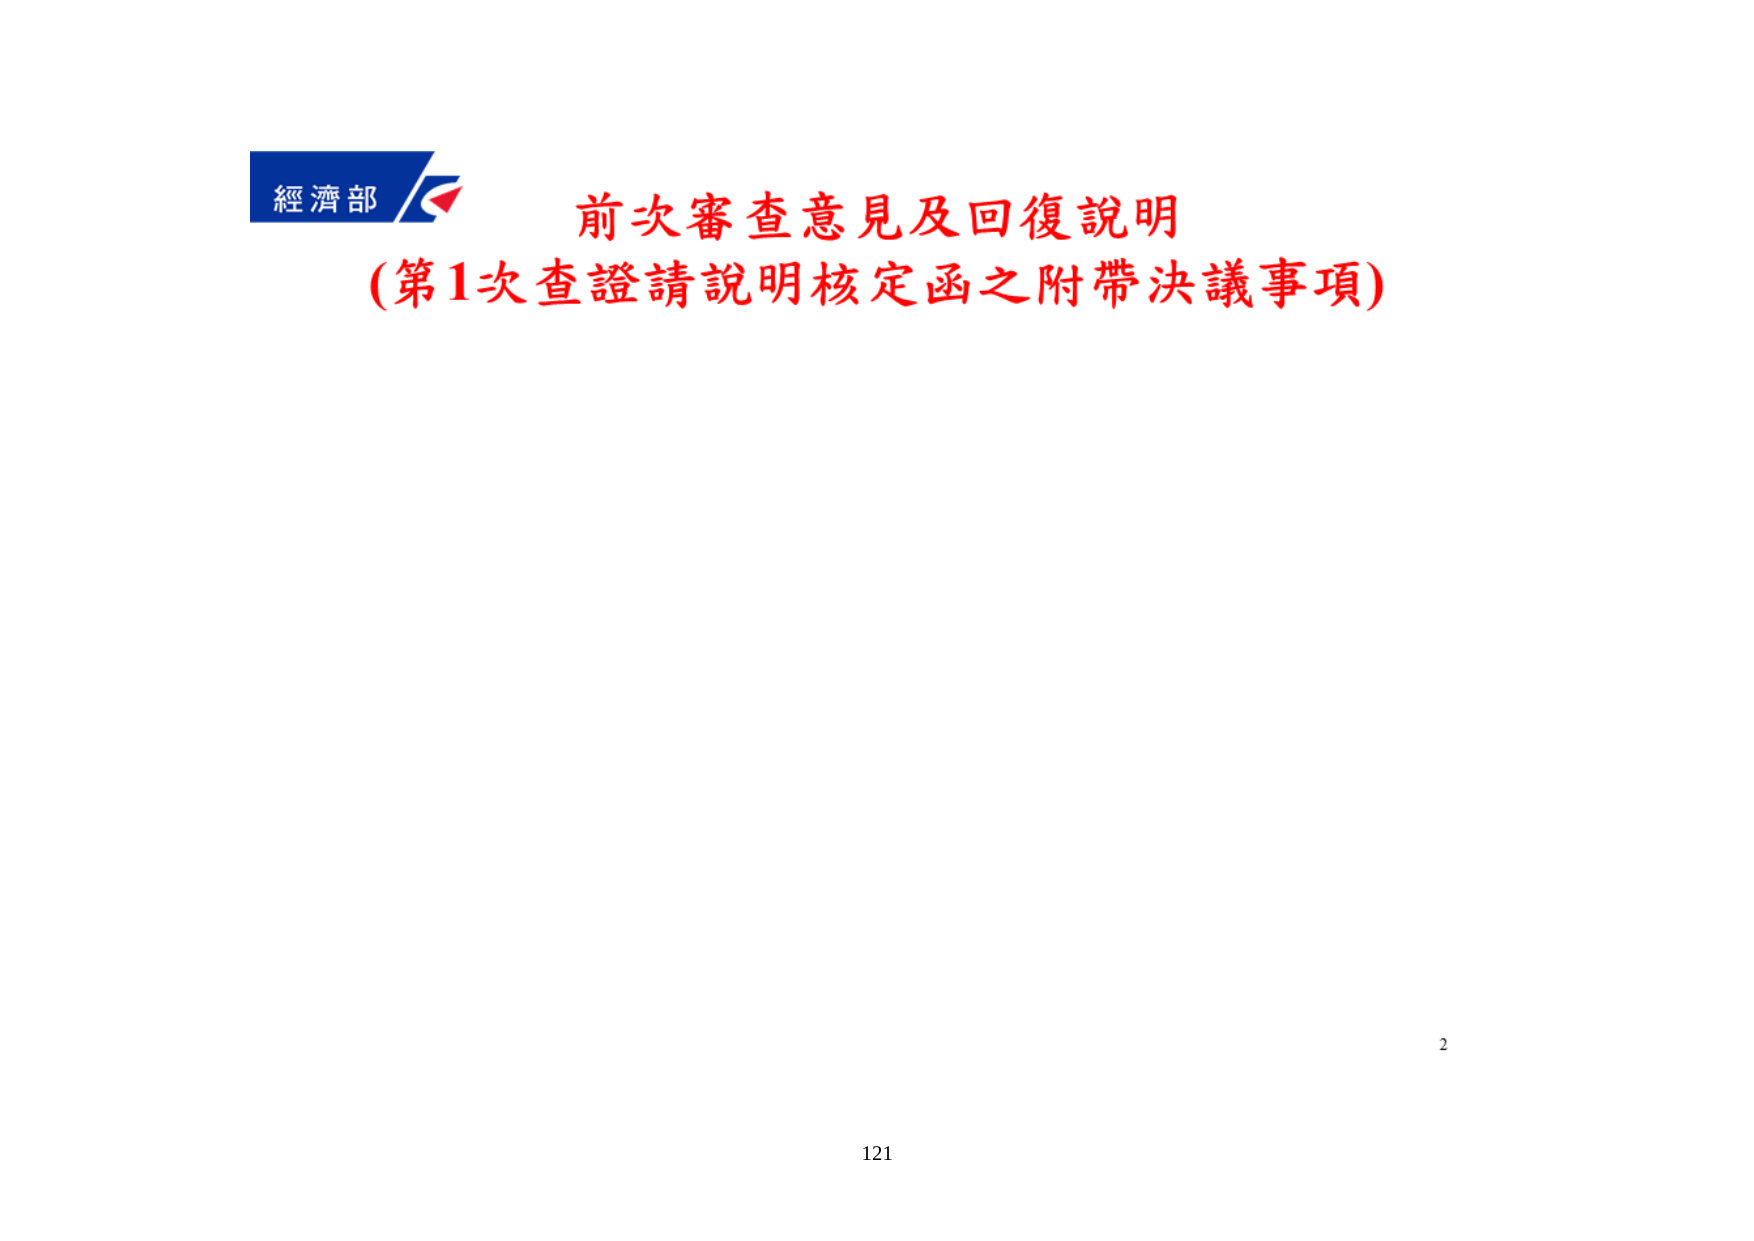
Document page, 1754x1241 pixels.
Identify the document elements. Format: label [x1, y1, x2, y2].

picture [250, 151, 1504, 1089]
